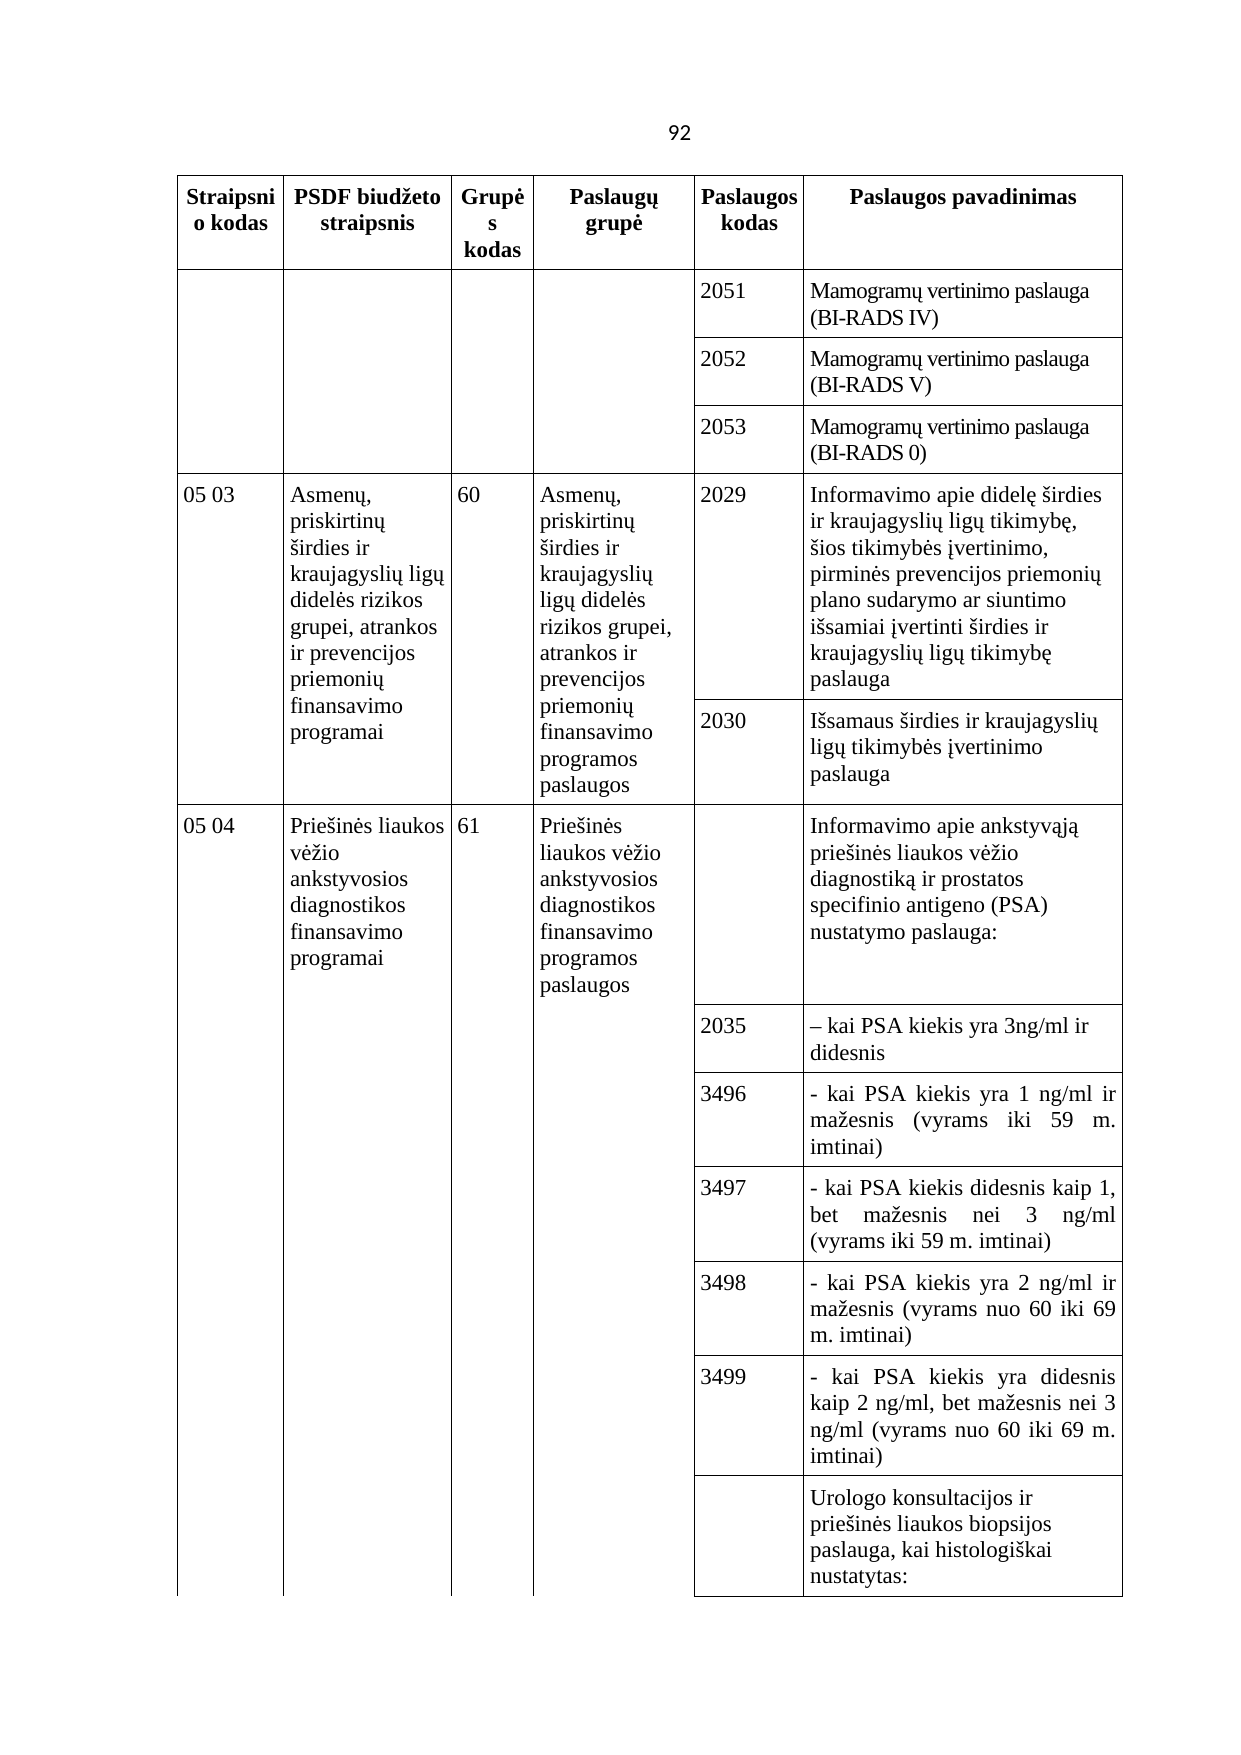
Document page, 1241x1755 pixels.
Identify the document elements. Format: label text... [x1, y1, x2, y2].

table_cell [452, 1355, 533, 1475]
table_cell [284, 1072, 451, 1166]
table_cell [452, 846, 533, 1004]
table_cell Mamogramų vertinimo paslauga (BI-RADS 0) [804, 406, 1122, 473]
table_cell Išsamaus širdies ir kraujagyslių ligų tikimybės įvertinimo paslauga [804, 700, 1122, 804]
table_cell 3498 [695, 1262, 803, 1355]
table_cell 2035 [695, 1005, 803, 1072]
table_cell [452, 1072, 533, 1166]
table_cell [178, 699, 283, 804]
table_cell Mamogramų vertinimo paslauga (BI-RADS V) [804, 338, 1122, 405]
table_cell 2051 [695, 270, 803, 337]
table_cell 60 [452, 474, 533, 699]
table_cell [284, 1004, 451, 1072]
table_cell [452, 1475, 533, 1596]
table_cell [178, 1475, 283, 1596]
table_cell [452, 1166, 533, 1261]
table_cell [178, 337, 283, 405]
table_cell [178, 405, 283, 473]
table_cell [284, 1261, 451, 1355]
table_cell [284, 1355, 451, 1475]
table_header Paslaugos pavadinimas [804, 176, 1122, 269]
table_header Paslaugų grupė [534, 176, 694, 269]
table_cell 2053 [695, 406, 803, 473]
table_cell [452, 699, 533, 804]
table_cell [178, 1261, 283, 1355]
table_cell [534, 405, 694, 473]
table_cell [178, 1004, 283, 1072]
table_cell [534, 270, 694, 337]
table_cell [534, 1072, 694, 1166]
table_cell [284, 1475, 451, 1596]
table_cell [534, 1355, 694, 1475]
table_cell 3496 [695, 1073, 803, 1166]
table_cell [534, 1261, 694, 1355]
table_cell [695, 805, 803, 1004]
table_cell Mamogramų vertinimo paslauga (BI-RADS IV) [804, 270, 1122, 337]
table_cell Priešinės liaukos vėžio ankstyvosios diagnostikos finansavimo programos paslaugos [534, 805, 694, 1004]
table_cell [178, 846, 283, 1004]
table_cell 05 03 [178, 474, 283, 699]
table_header PSDF biudžeto straipsnis [284, 176, 451, 269]
table_cell 61 [452, 805, 533, 846]
table_cell Urologo konsultacijos ir priešinės liaukos biopsijos paslauga, kai histologiškai nustatytas: [804, 1476, 1122, 1596]
table_cell [284, 337, 451, 405]
table_cell Informavimo apie didelę širdies ir kraujagyslių ligų tikimybę, šios tikimybės įvertinimo, pirminės prevencijos priemonių plano sudarymo ar siuntimo išsamiai įvertinti širdies ir kraujagyslių ligų tikimybę paslauga [804, 474, 1122, 699]
table_cell Priešinės liaukos vėžio ankstyvosios diagnostikos finansavimo programai [284, 805, 451, 1004]
table_cell [452, 270, 533, 337]
table_cell - kai PSA kiekis yra didesnis kaip 2 ng/ml, bet mažesnis nei 3 ng/ml (vyrams nuo 60 iki 69 m. imtinai) [804, 1356, 1122, 1475]
table_cell Asmenų, priskirtinų širdies ir kraujagyslių ligų didelės rizikos grupei, atrankos ir prevencijos priemonių finansavimo programos paslaugos [534, 474, 694, 804]
table_cell [178, 270, 283, 337]
table_cell 2029 [695, 474, 803, 699]
table_cell [452, 1261, 533, 1355]
table_header Grupės kodas [452, 176, 533, 269]
table_cell [534, 337, 694, 405]
table_cell Asmenų, priskirtinų širdies ir kraujagyslių ligų didelės rizikos grupei, atrankos ir prevencijos priemonių finansavimo programai [284, 474, 451, 804]
table_cell [534, 1004, 694, 1072]
table_cell 3499 [695, 1356, 803, 1475]
table_cell [452, 337, 533, 405]
table_cell - kai PSA kiekis yra 2 ng/ml ir mažesnis (vyrams nuo 60 iki 69 m. imtinai) [804, 1262, 1122, 1355]
table_cell [534, 1475, 694, 1596]
table_cell - kai PSA kiekis yra 1 ng/ml ir mažesnis (vyrams iki 59 m. imtinai) [804, 1073, 1122, 1166]
table_cell Informavimo apie ankstyvąją priešinės liaukos vėžio diagnostiką ir prostatos specifinio antigeno (PSA) nustatymo paslauga: [804, 805, 1122, 1004]
table_cell - kai PSA kiekis didesnis kaip 1, bet mažesnis nei 3 ng/ml (vyrams iki 59 m. imtinai) [804, 1167, 1122, 1261]
table_cell [178, 1072, 283, 1166]
table_header Paslaugos kodas [695, 176, 803, 269]
table_cell 3497 [695, 1167, 803, 1261]
table_cell – kai PSA kiekis yra 3ng/ml ir didesnis [804, 1005, 1122, 1072]
table_cell [452, 1004, 533, 1072]
table_cell [695, 1476, 803, 1596]
table_cell 2030 [695, 700, 803, 804]
table_cell [178, 1355, 283, 1475]
table_cell [178, 1166, 283, 1261]
table_cell [284, 1166, 451, 1261]
table_cell [284, 270, 451, 337]
table_cell [284, 405, 451, 473]
table_cell [534, 1166, 694, 1261]
table_cell 05 04 [178, 805, 283, 846]
table_header Straipsnio kodas [178, 176, 283, 269]
table_cell [452, 405, 533, 473]
table_cell 2052 [695, 338, 803, 405]
